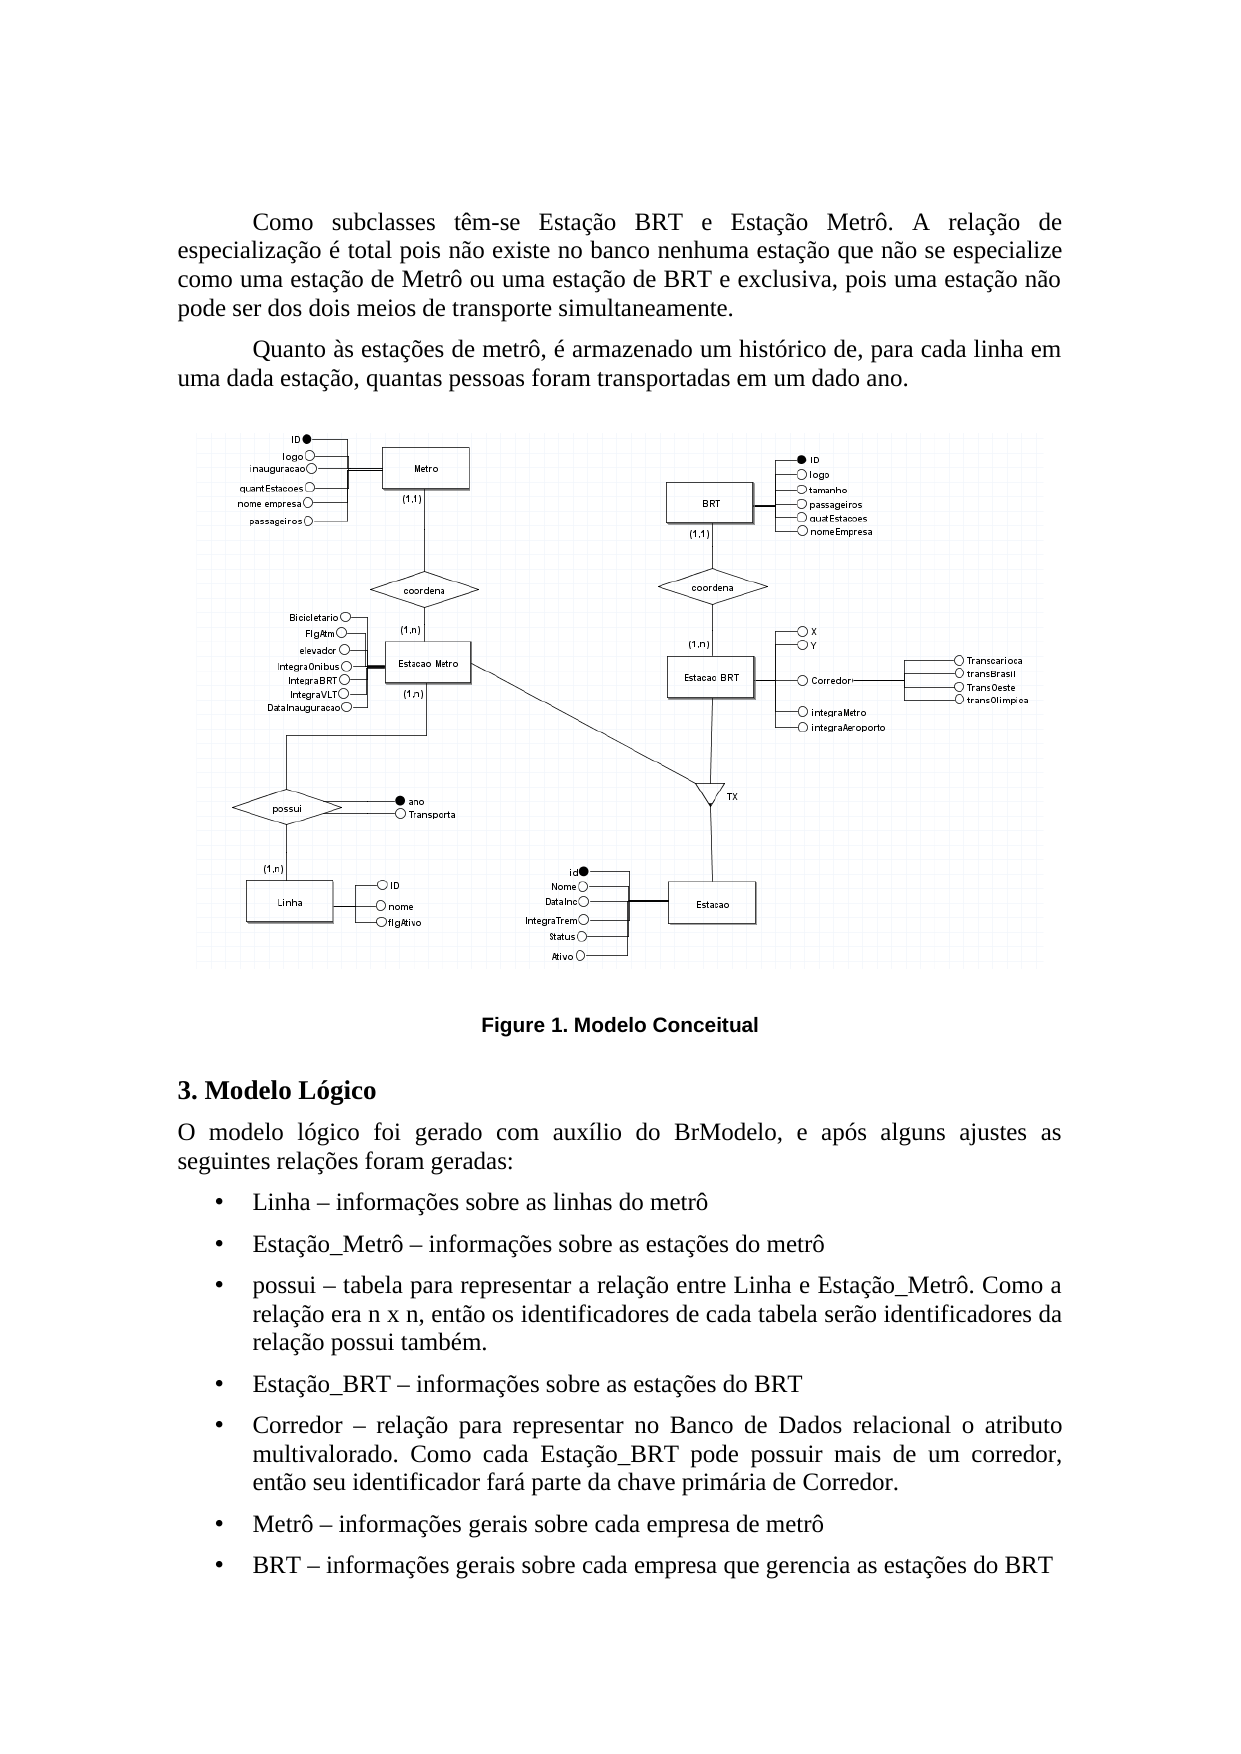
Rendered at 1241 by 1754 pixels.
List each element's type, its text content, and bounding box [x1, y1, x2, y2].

subtitle 3. Modelo Lógico [177, 1074, 1063, 1105]
text Quanto às estações de metrô, é armazenado um histórico de, para cada linha em uma dada estação, quantas pessoas foram transportadas em um dado ano. [177, 334, 1063, 392]
list Corredor – relação para representar no Banco de Dados relacional o atributo multivalorado. Como cada Estação_BRT pode possuir mais de um corredor, então seu identificador fará parte da chave primária de Corredor. [215, 1410, 1063, 1496]
list Estação_Metrô – informações sobre as estações do metrô [215, 1229, 1063, 1257]
list possui – tabela para representar a relação entre Linha e Estação_Metrô. Como a relação era n x n, então os identificadores de cada tabela serão identificadores da relação possui também. [215, 1270, 1063, 1356]
text Figure 1. Modelo Conceitual [224, 1012, 1016, 1036]
list Metrô – informações gerais sobre cada empresa de metrô [215, 1509, 1063, 1537]
picture [196, 433, 1044, 972]
list BRT – informações gerais sobre cada empresa que gerencia as estações do BRT [215, 1550, 1063, 1579]
text O modelo lógico foi gerado com auxílio do BrModelo, e após alguns ajustes as seguintes relações foram geradas: [177, 1117, 1063, 1175]
list Linha – informações sobre as linhas do metrô [215, 1187, 1063, 1216]
text Como subclasses têm-se Estação BRT e Estação Metrô. A relação de especialização é total pois não existe no banco nenhuma estação que não se especialize como uma estação de Metrô ou uma estação de BRT e exclusiva, pois uma estação não pode ser dos dois meios de transporte simultaneamente. [177, 207, 1063, 322]
list Estação_BRT – informações sobre as estações do BRT [215, 1369, 1063, 1397]
